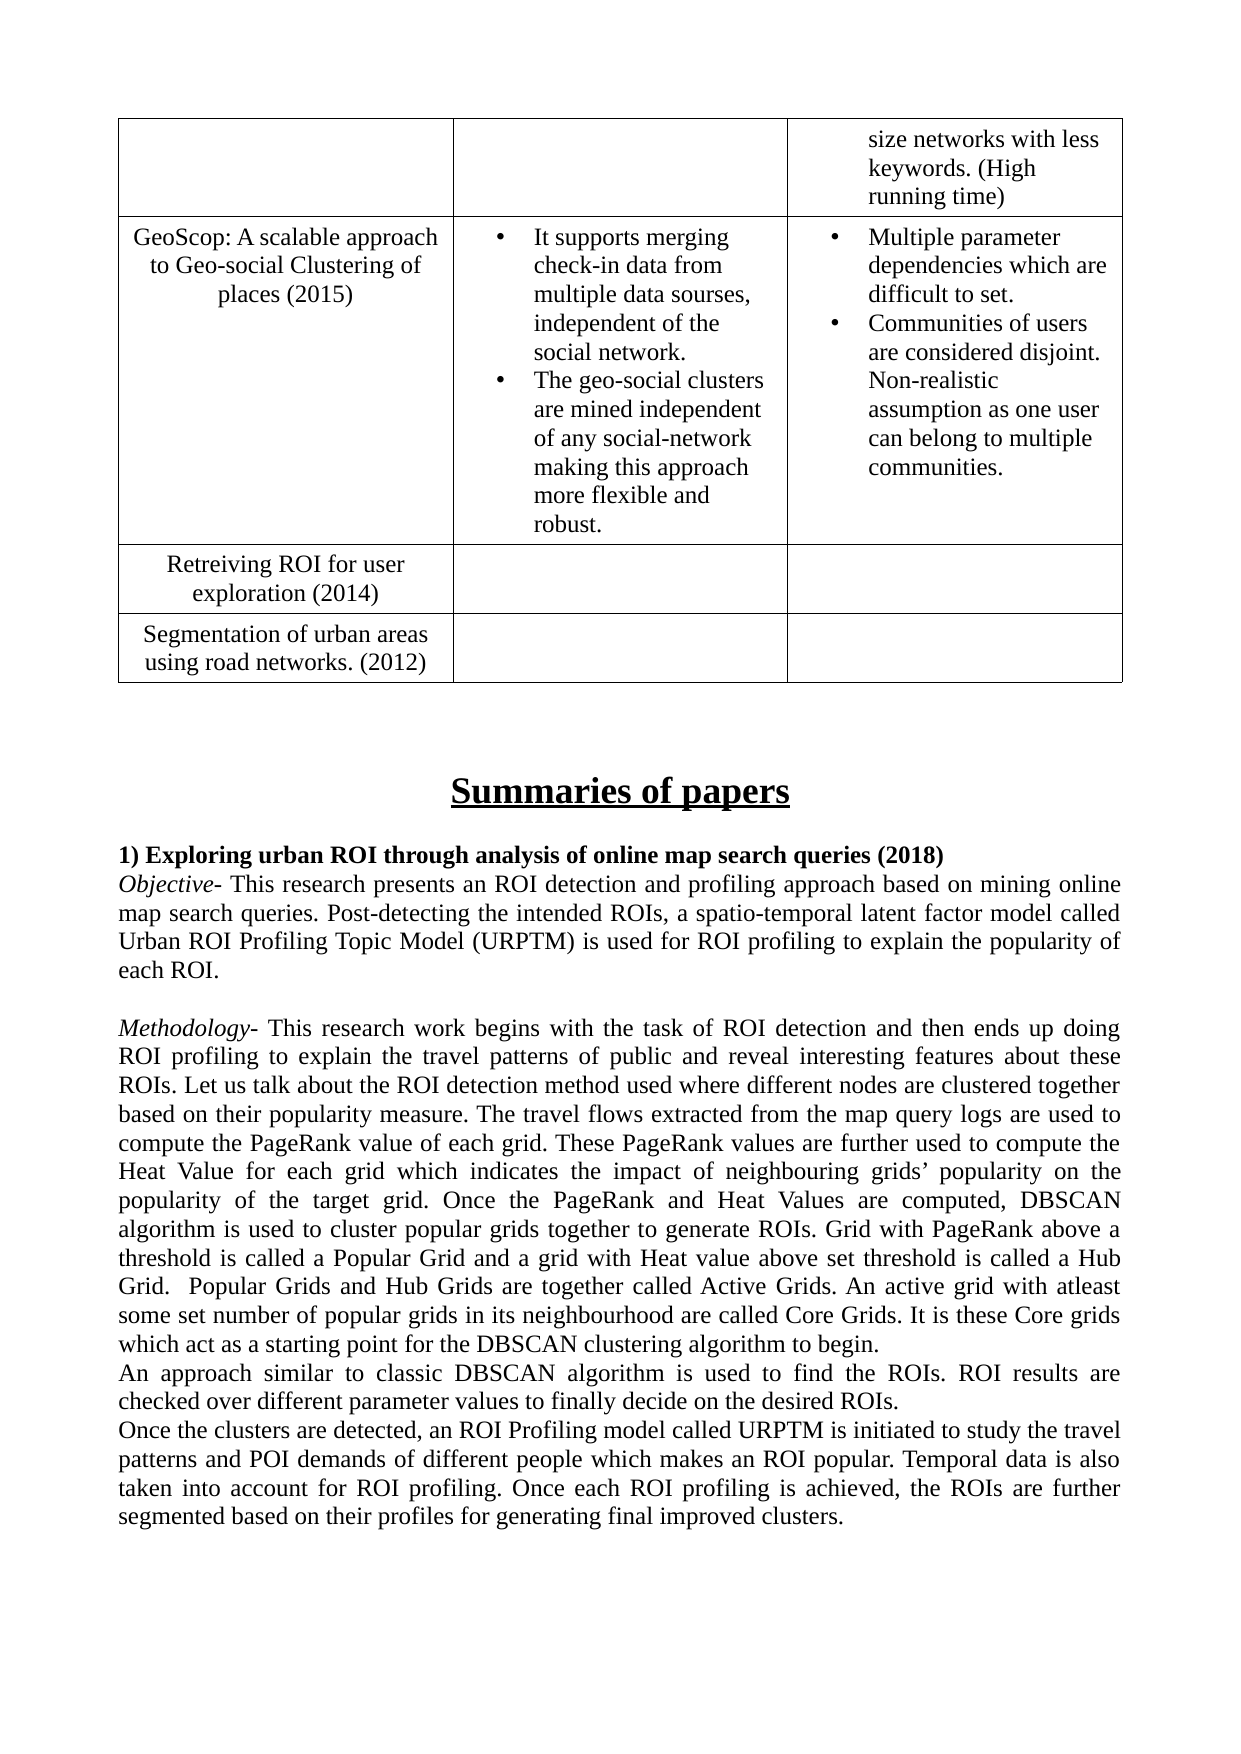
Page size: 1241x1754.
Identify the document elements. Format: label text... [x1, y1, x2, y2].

text 1) Exploring urban ROI through analysis of online map search queries (2018) [118, 840, 1122, 869]
text Once the clusters are detected, an ROI Profiling model called URPTM is initiated to study the travel patterns and POI demands of different people which makes an ROI popular. Temporal data is also taken into account for ROI profiling. Once each ROI profiling is achieved, the ROIs are further segmented based on their profiles for generating final improved clusters. [118, 1415, 1122, 1530]
table_cell [454, 545, 787, 613]
table_cell [788, 614, 1122, 682]
table_cell [454, 119, 787, 216]
text Summaries of papers [118, 768, 1122, 811]
table_cell Segmentation of urban areas using road networks. (2012) [119, 614, 453, 682]
table_cell [788, 545, 1122, 613]
table_cell [119, 119, 453, 216]
table_cell Retreiving ROI for user exploration (2014) [119, 545, 453, 613]
table_cell size networks with less keywords. (High running time) [788, 119, 1122, 216]
text Objective- This research presents an ROI detection and profiling approach based on mining online map search queries. Post-detecting the intended ROIs, a spatio-temporal latent factor model called Urban ROI Profiling Topic Model (URPTM) is used for ROI profiling to explain the popularity of each ROI. [118, 869, 1122, 984]
table_cell It supports merging check-in data from multiple data sourses, independent of the social network. The geo-social clusters are mined independent of any social-network making this approach more flexible and robust. [454, 217, 787, 544]
table_cell Multiple parameter dependencies which are difficult to set. Communities of users are considered disjoint. Non-realistic assumption as one user can belong to multiple communities. [788, 217, 1122, 544]
table_cell GeoScop: A scalable approach to Geo-social Clustering of places (2015) [119, 217, 453, 544]
text An approach similar to classic DBSCAN algorithm is used to find the ROIs. ROI results are checked over different parameter values to finally decide on the desired ROIs. [118, 1358, 1122, 1415]
text Methodology- This research work begins with the task of ROI detection and then ends up doing ROI profiling to explain the travel patterns of public and reveal interesting features about these ROIs. Let us talk about the ROI detection method used where different nodes are clustered together based on their popularity measure. The travel flows extracted from the map query logs are used to compute the PageRank value of each grid. These PageRank values are further used to compute the Heat Value for each grid which indicates the impact of neighbouring grids’ popularity on the popularity of the target grid. Once the PageRank and Heat Values are computed, DBSCAN algorithm is used to cluster popular grids together to generate ROIs. Grid with PageRank above a threshold is called a Popular Grid and a grid with Heat value above set threshold is called a Hub Grid. Popular Grids and Hub Grids are together called Active Grids. An active grid with atleast some set number of popular grids in its neighbourhood are called Core Grids. It is these Core grids which act as a starting point for the DBSCAN clustering algorithm to begin. [118, 1013, 1122, 1358]
table_cell [454, 614, 787, 682]
